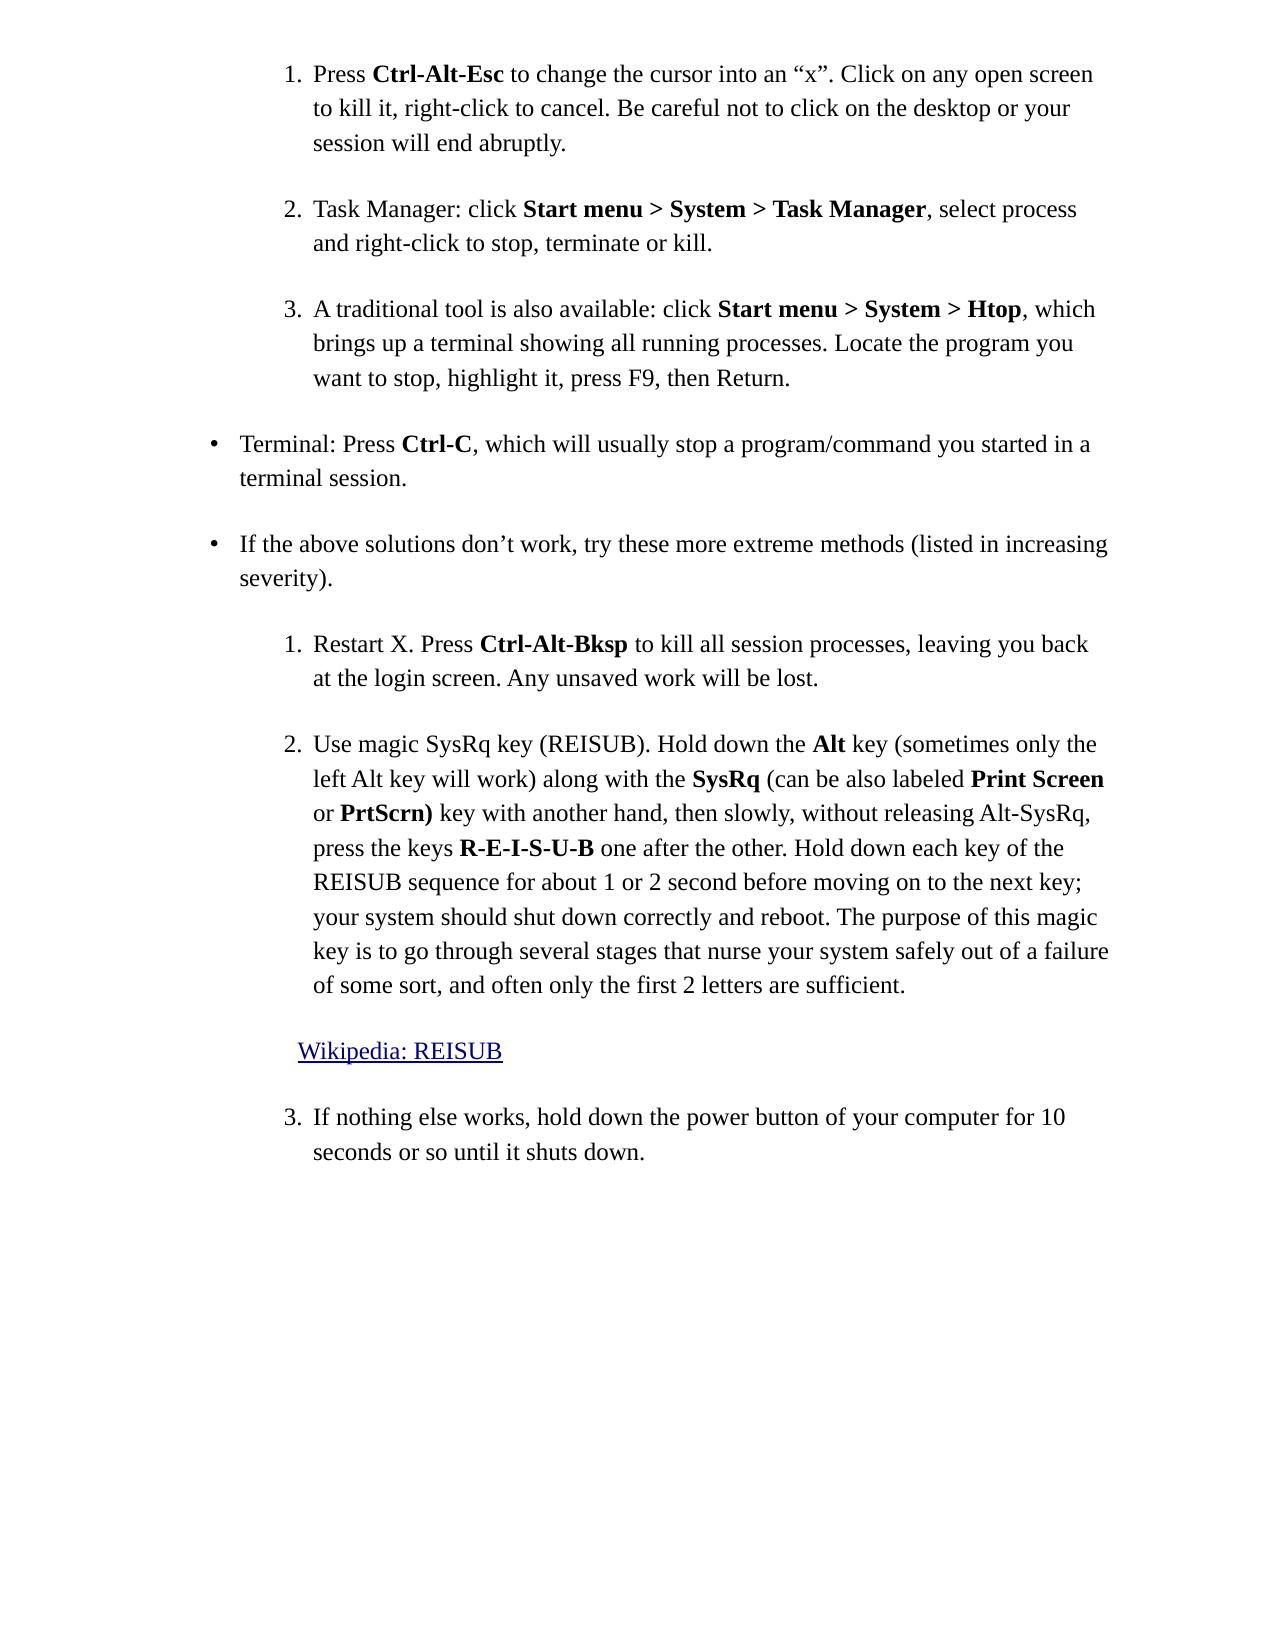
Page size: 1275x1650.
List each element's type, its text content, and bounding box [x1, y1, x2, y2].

list Press Ctrl-Alt-Esc to change the cursor into an “x”. Click on any open screen to kill it, right-click to cancel. Be careful not to click on the desktop or your session will end abruptly. [283, 59, 1109, 157]
list If nothing else works, hold down the power button of your computer for 10 seconds or so until it shuts down. [283, 1102, 1109, 1165]
list Terminal: Press Ctrl-C, which will usually stop a program/command you started in a terminal session. [210, 429, 1109, 492]
list Use magic SysRq key (REISUB). Hold down the Alt key (sometimes only the left Alt key will work) along with the SysRq (can be also labeled Print Screen or PrtScrn) key with another hand, then slowly, without releasing Alt-SysRq, press the keys R-E-I-S-U-B one after the other. Hold down each key of the REISUB sequence for about 1 or 2 second before moving on to the next key; your system should shut down correctly and reboot. The purpose of this magic key is to go through several stages that nurse your system safely out of a failure of some sort, and often only the first 2 letters are sufficient. [283, 729, 1109, 999]
list If the above solutions don’t work, try these more extreme methods (listed in increasing severity). [210, 529, 1109, 592]
list Task Manager: click Start menu > System > Task Manager, select process and right-click to stop, terminate or kill. [283, 194, 1109, 257]
list Wikipedia: REISUB [268, 1036, 1125, 1065]
list A traditional tool is also available: click Start menu > System > Htop, which brings up a terminal showing all running processes. Locate the program you want to stop, highlight it, press F9, then Return. [283, 294, 1109, 392]
list Restart X. Press Ctrl-Alt-Bksp to kill all session processes, leaving you back at the login screen. Any unsaved work will be lost. [283, 629, 1109, 692]
